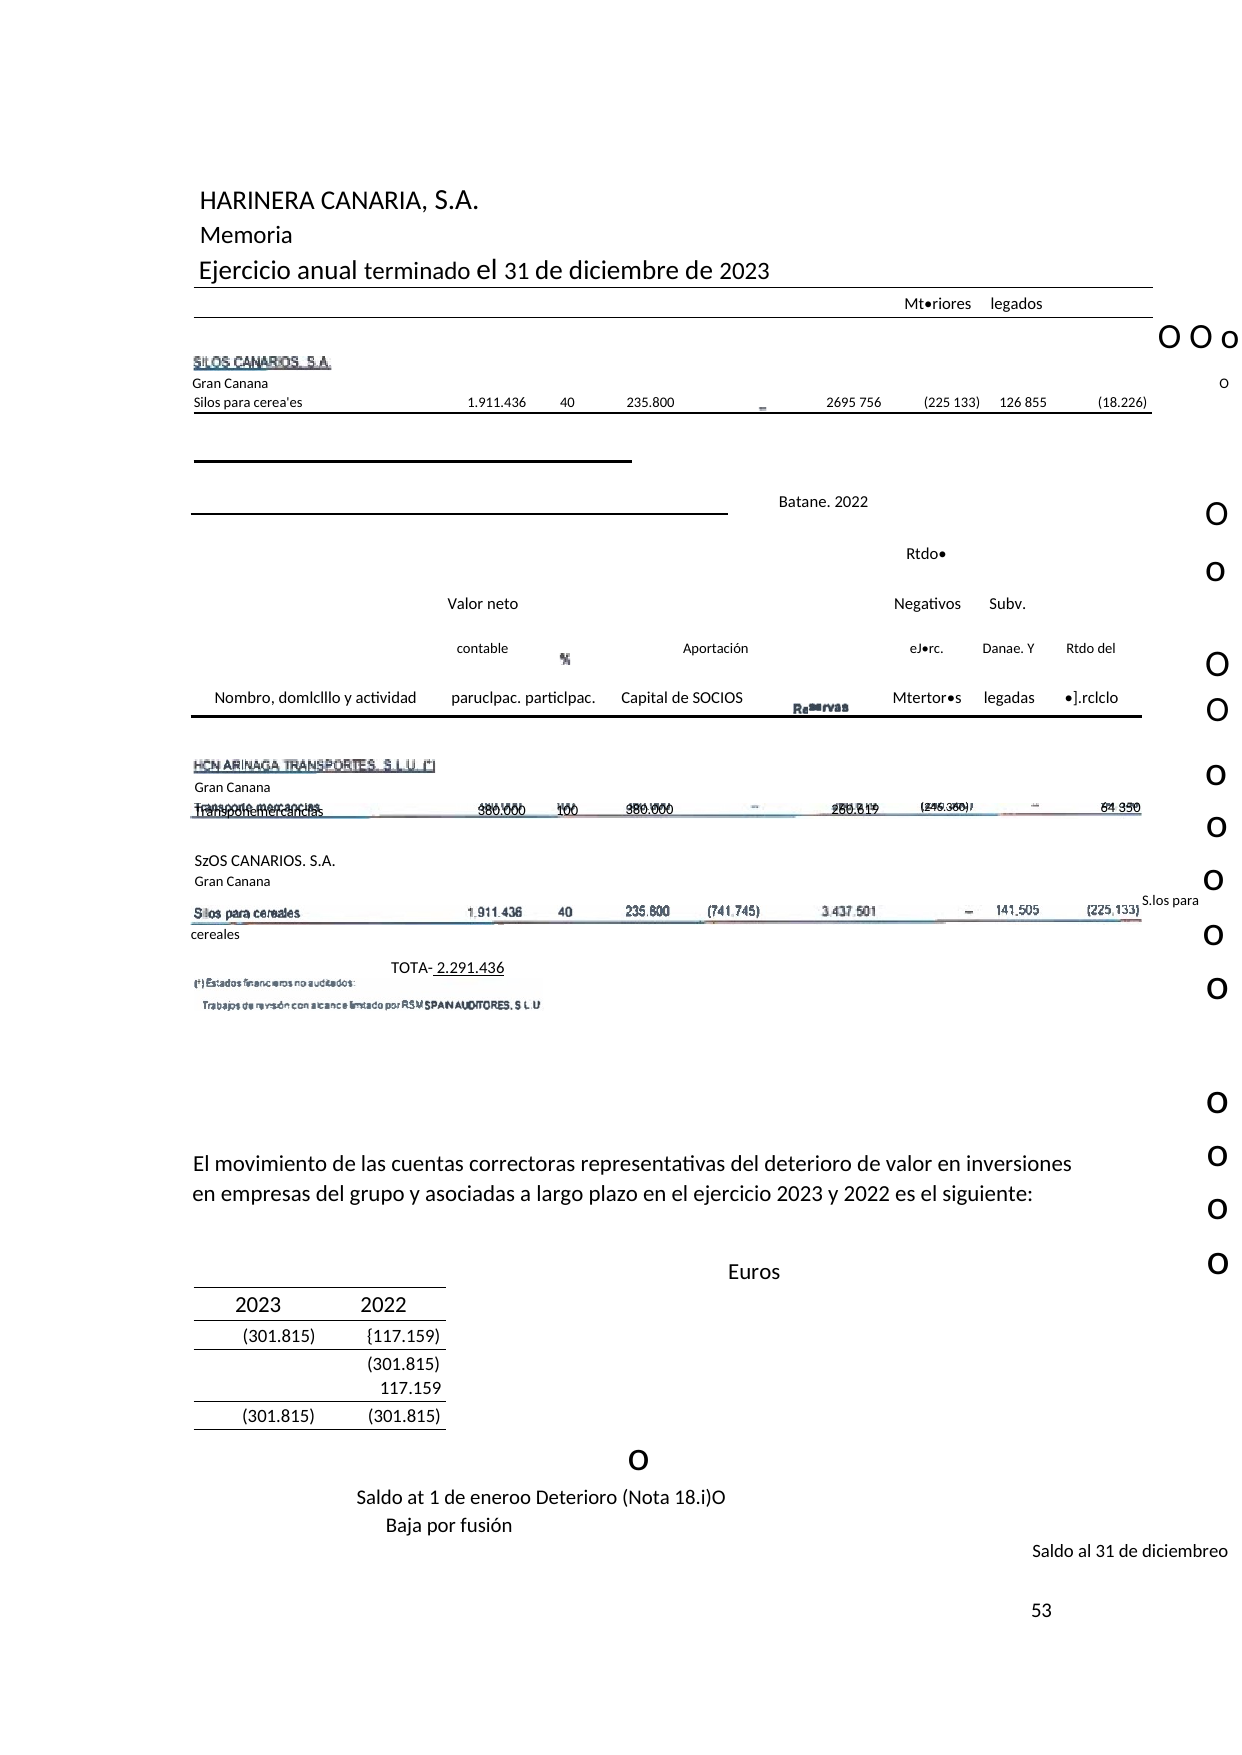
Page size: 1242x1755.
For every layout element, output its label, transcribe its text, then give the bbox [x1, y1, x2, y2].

text Baja por fusión [386, 1512, 879, 1538]
table_cell TOTA- 2.291.436 [191, 957, 1199, 1126]
table_cell (301.815) [194, 1402, 360, 1429]
table_cell Valor neto Negativos Subv. [191, 593, 1199, 639]
table_cell SzOS CANARIOS. S.A. Gran Canana S.los para cereales [191, 850, 1199, 957]
text o [627, 1430, 1229, 1481]
table_header [457, 288, 539, 317]
table_cell Mt•riores [904, 288, 990, 317]
table_cell en empresas del grupo y asociadas a largo plazo en el ejercicio 2023 y 2022 es el siguiente: [191, 1179, 1199, 1232]
table_header O [1200, 491, 1227, 543]
text O O o o [693, 317, 1242, 356]
table_cell o [1200, 1232, 1227, 1287]
table_header 2022 [360, 1288, 446, 1320]
table_cell Gran Canana [191, 745, 1199, 797]
table_cell o [1200, 745, 1227, 797]
table_cell Rtdo• [191, 543, 1199, 593]
table_header 2023 [194, 1288, 360, 1320]
table_cell [194, 1350, 360, 1401]
table_cell contable Aportación eJ•rc. Danae. Y Rtdo del [191, 640, 1199, 687]
table_header Batane. 2022 [191, 491, 1199, 543]
table_cell [696, 288, 801, 317]
table_cell o [1200, 543, 1227, 593]
text Gran Canana O [192, 374, 1229, 392]
table_cell (301.815) [360, 1402, 446, 1429]
table_cell {117.159) [360, 1321, 446, 1348]
table_cell o [1200, 1126, 1227, 1179]
text Saldo at 1 de eneroo Deterioro (Nota 18.i)O [356, 1484, 1229, 1510]
table_cell [1200, 593, 1227, 639]
table_cell El movimiento de las cuentas correctoras representativas del deterioro de valor en inversiones [191, 1126, 1199, 1179]
table_cell [801, 288, 904, 317]
table_cell o o [1200, 957, 1227, 1126]
table_header [194, 288, 457, 317]
table_cell (301.815) [194, 1321, 360, 1348]
table_cell O [1200, 640, 1227, 687]
table_cell legados [990, 288, 1076, 317]
table_cell (301.815) 117.159 [360, 1350, 446, 1401]
table_cell [191, 798, 1199, 850]
text Silos para cerea'es 1.911.436 40 235.800 2695 756 (225 133) 126 855 (18.226) [193, 393, 1229, 411]
table_cell [1076, 288, 1152, 317]
table_cell o o [1200, 850, 1227, 957]
table_cell Nombro, domlclllo y actividad paruclpac. particlpac. Capital de SOCIOS Mtertor•s legadas •].rclclo [191, 687, 1199, 745]
table_cell o [1200, 798, 1227, 850]
table_cell O [1200, 687, 1227, 745]
table_cell Euros [191, 1232, 1199, 1287]
table_cell [539, 288, 696, 317]
table_cell o [1200, 1179, 1227, 1232]
text Saldo al 31 de diciembreo [193, 1541, 1228, 1561]
